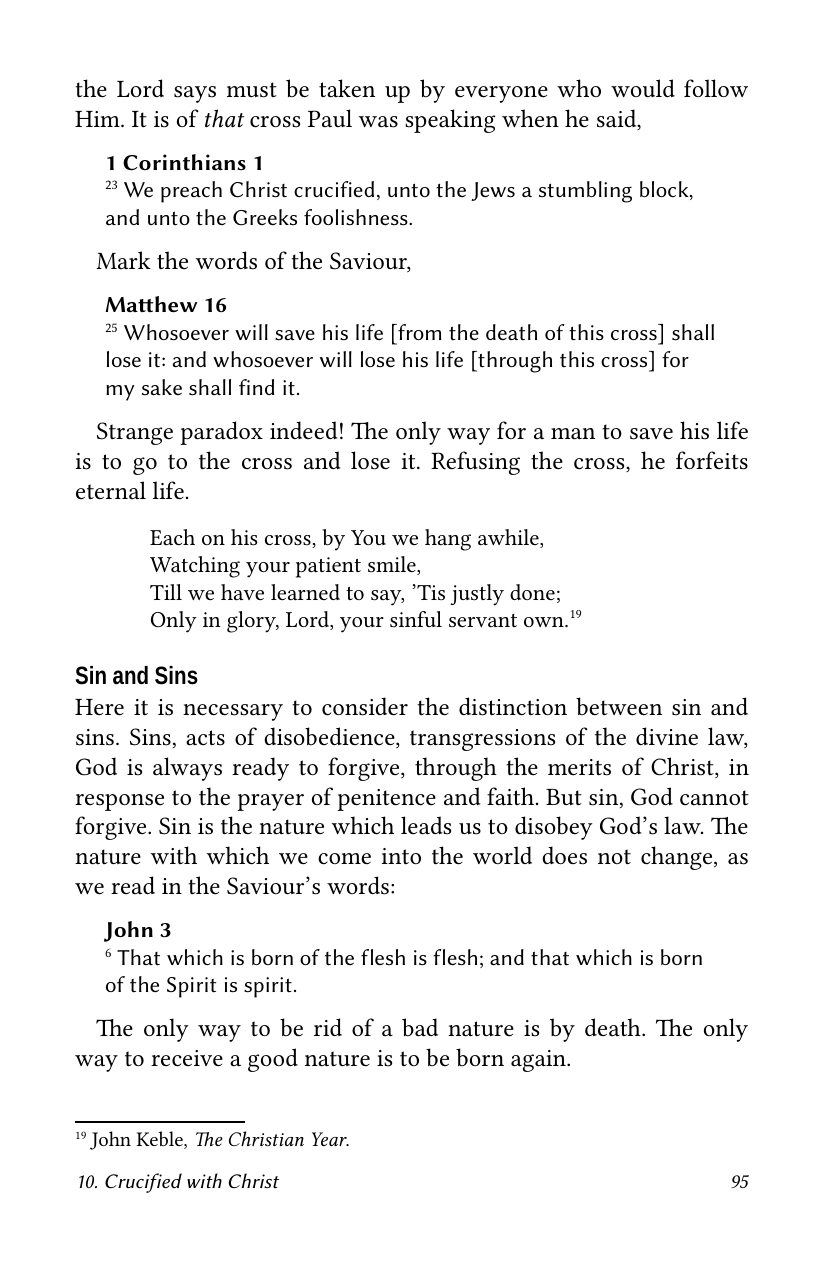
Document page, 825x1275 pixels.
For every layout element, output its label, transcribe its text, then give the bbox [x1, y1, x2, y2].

text Mark the words of the Saviour, [75, 247, 750, 276]
text Till we have learned to say, ’Tis justly done; [150, 579, 750, 606]
text The only way to be rid of a bad nature is by death. The only way to receive a good nature is to be born again. [75, 1014, 750, 1073]
text Each on his cross, by You we hang awhile, [150, 524, 750, 551]
text Watching your patient smile, [150, 552, 750, 578]
subtitle Sin and Sins [75, 661, 750, 690]
text Matthew 16 [105, 292, 750, 318]
text the Lord says must be taken up by everyone who would follow Him. It is of that cross Paul was speaking when he said, [75, 75, 750, 133]
text Here it is necessary to consider the distinction between sin and sins. Sins, acts of disobedience, transgressions of the divine law, God is always ready to forgive, through the merits of Christ, in response to the prayer of penitence and faith. But sin, God cannot forgive. Sin is the nature which leads us to disobey God’s law. The nature with which we come into the world does not change, as we read in the Saviour’s words: [75, 693, 750, 901]
text John 3 [105, 917, 750, 943]
text Strange paradox indeed! The only way for a man to save his life is to go to the cross and lose it. Refusing the cross, he forfeits eternal life. [75, 417, 750, 505]
text 1 Corinthians 1 [105, 150, 750, 176]
text 23 We preach Christ crucified, unto the Jews a stumbling block, and unto the Greeks foolishness. [105, 177, 720, 231]
text John Keble, The Christian Year. [75, 1128, 750, 1152]
text 25 Whosoever will save his life [from the death of this cross] shall lose it: and whosoever will lose his life [through this cross] for my sake shall find it. [105, 320, 720, 401]
text 6 That which is born of the flesh is flesh; and that which is born of the Spirit is spirit. [105, 945, 720, 998]
text Only in glory, Lord, your sinful servant own. [150, 607, 750, 633]
